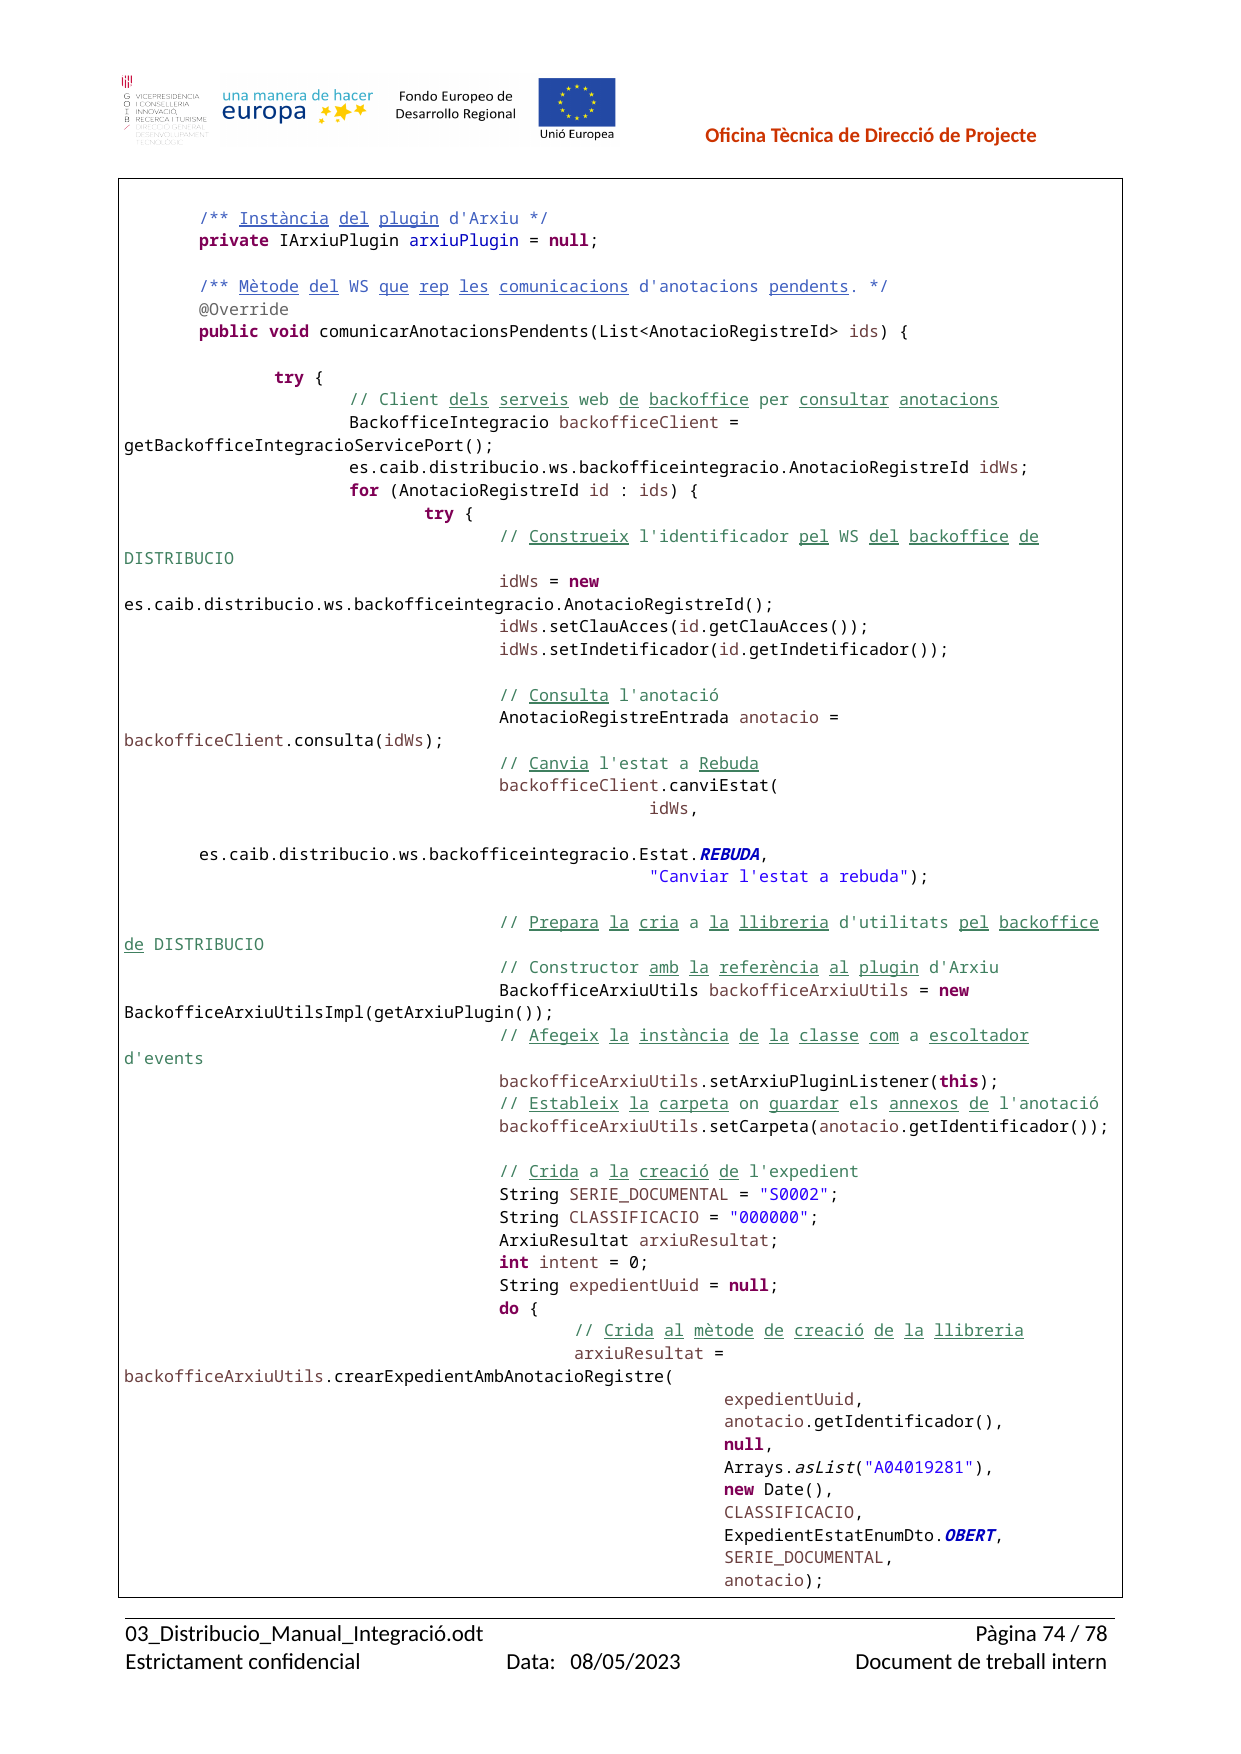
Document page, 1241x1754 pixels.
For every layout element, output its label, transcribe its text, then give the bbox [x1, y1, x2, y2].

table_header /** Instància del plugin d'Arxiu */ private IArxiuPlugin arxiuPlugin = null; /** Mètode del WS que rep les comunicacions d'anotacions pendents. */ @Override public void comunicarAnotacionsPendents(List<AnotacioRegistreId> ids) { try { // Client dels serveis web de backoffice per consultar anotacions BackofficeIntegracio backofficeClient = getBackofficeIntegracioServicePort(); es.caib.distribucio.ws.backofficeintegracio.AnotacioRegistreId idWs; for (AnotacioRegistreId id : ids) { try { // Construeix l'identificador pel WS del backoffice de DISTRIBUCIO idWs = new es.caib.distribucio.ws.backofficeintegracio.AnotacioRegistreId(); idWs.setClauAcces(id.getClauAcces()); idWs.setIndetificador(id.getIndetificador()); // Consulta l'anotació AnotacioRegistreEntrada anotacio = backofficeClient.consulta(idWs); // Canvia l'estat a Rebuda backofficeClient.canviEstat( idWs, es.caib.distribucio.ws.backofficeintegracio.Estat.REBUDA, "Canviar l'estat a rebuda"); // Prepara la cria a la llibreria d'utilitats pel backoffice de DISTRIBUCIO // Constructor amb la referència al plugin d'Arxiu BackofficeArxiuUtils backofficeArxiuUtils = new BackofficeArxiuUtilsImpl(getArxiuPlugin()); // Afegeix la instància de la classe com a escoltador d'events backofficeArxiuUtils.setArxiuPluginListener(this); // Estableix la carpeta on guardar els annexos de l'anotació backofficeArxiuUtils.setCarpeta(anotacio.getIdentificador()); // Crida a la creació de l'expedient String SERIE_DOCUMENTAL = "S0002"; String CLASSIFICACIO = "000000"; ArxiuResultat arxiuResultat; int intent = 0; String expedientUuid = null; do { // Crida al mètode de creació de la llibreria arxiuResultat = backofficeArxiuUtils.crearExpedientAmbAnotacioRegistre( expedientUuid, anotacio.getIdentificador(), null, Arrays.asList("A04019281"), new Date(), CLASSIFICACIO, ExpedientEstatEnumDto.OBERT, SERIE_DOCUMENTAL, anotacio); [119, 179, 1122, 1597]
picture [219, 73, 621, 147]
picture [118, 73, 213, 147]
